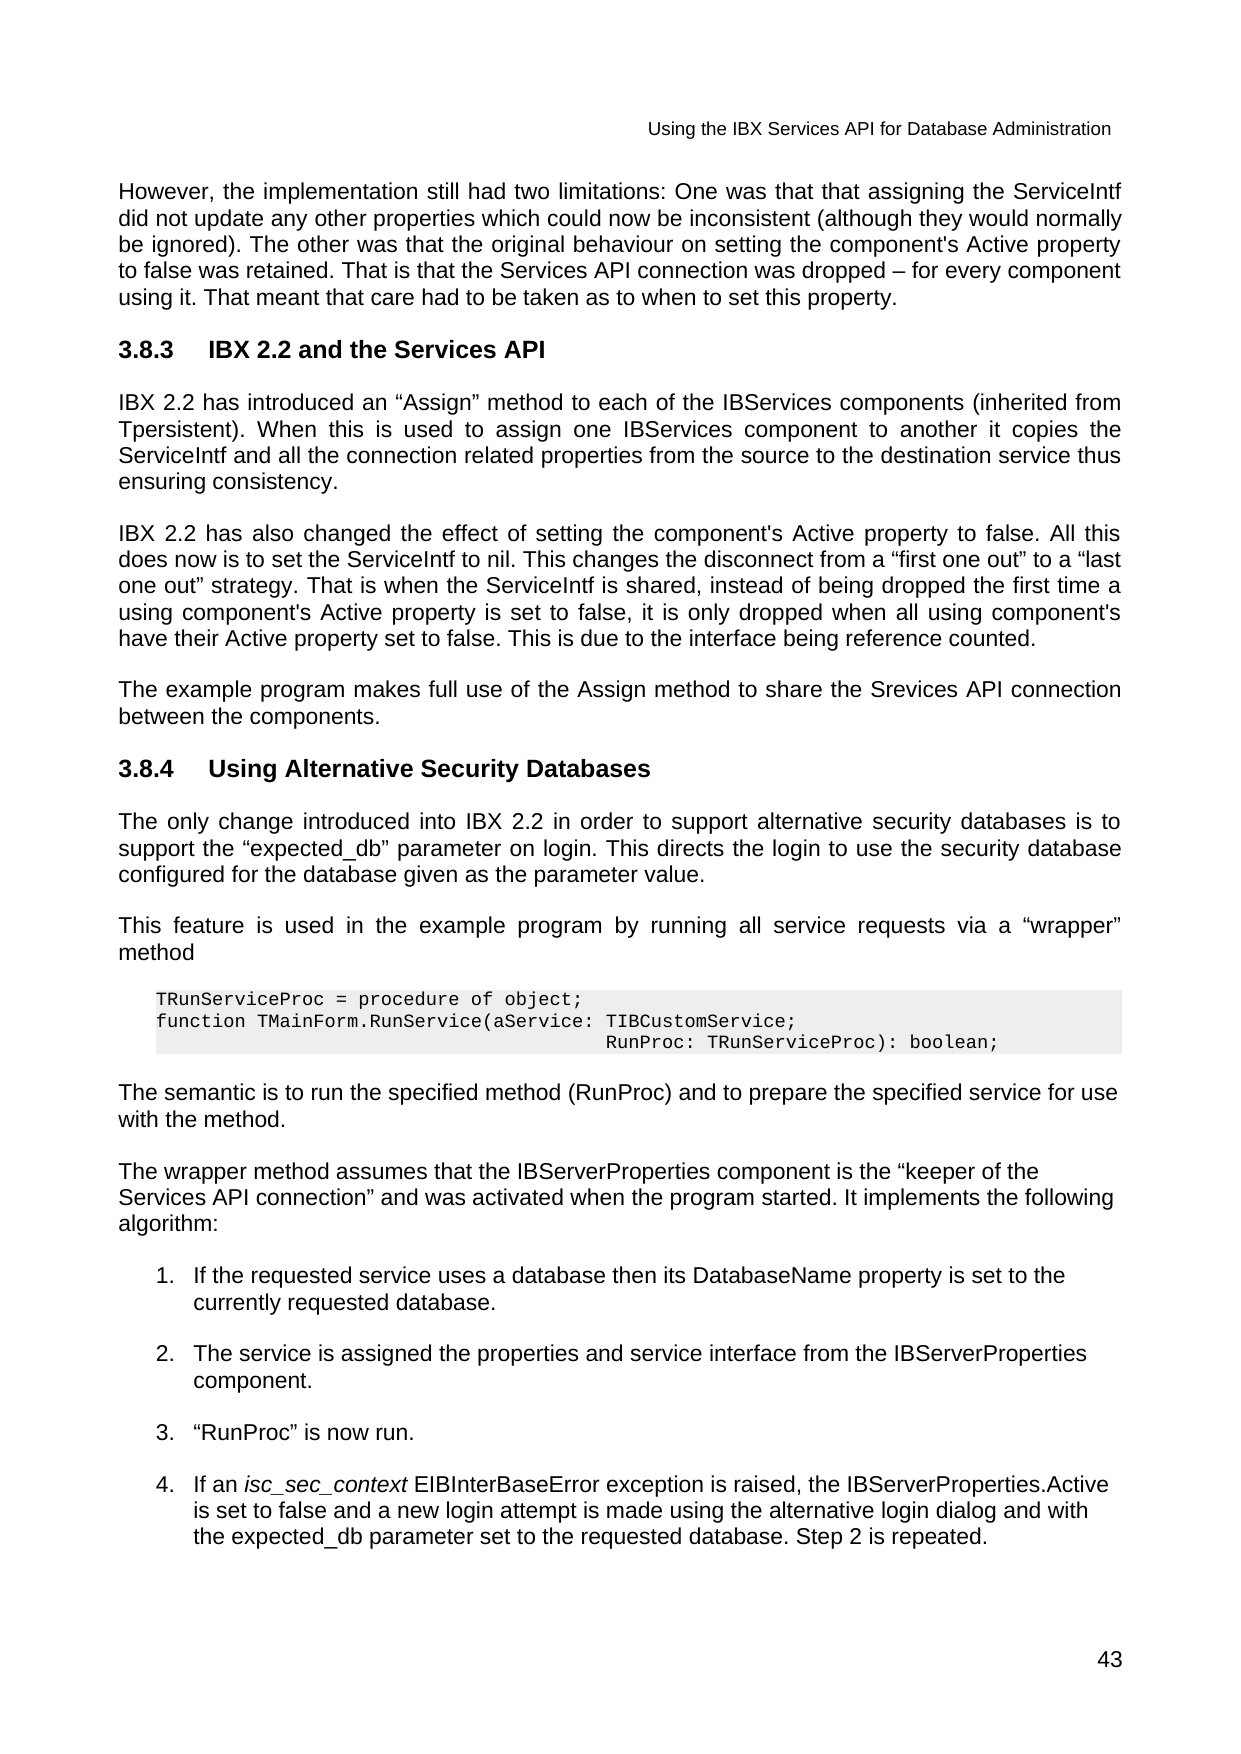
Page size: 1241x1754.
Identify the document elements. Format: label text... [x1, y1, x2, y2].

text IBX 2.2 has introduced an “Assign” method to each of the IBServices components (inherited from Tpersistent). When this is used to assign one IBServices component to another it copies the ServiceIntf and all the connection related properties from the source to the destination service thus ensuring consistency. [118, 389, 1122, 494]
text RunProc: TRunServiceProc): boolean; [156, 1033, 1122, 1054]
list The service is assigned the properties and service interface from the IBServerProperties component. [156, 1340, 1122, 1393]
text The only change introduced into IBX 2.2 in order to support alternative security databases is to support the “expected_db” parameter on login. This directs the login to use the security database configured for the database given as the parameter value. [118, 808, 1122, 887]
text TRunServiceProc = procedure of object; [156, 990, 1122, 1011]
text The example program makes full use of the Assign method to share the Srevices API connection between the components. [118, 676, 1122, 729]
text The wrapper method assumes that the IBServerProperties component is the “keeper of the Services API connection” and was activated when the program started. It implements the following algorithm: [118, 1158, 1122, 1237]
text However, the implementation still had two limitations: One was that that assigning the ServiceIntf did not update any other properties which could now be inconsistent (although they would normally be ignored). The other was that the original behaviour on setting the component's Active property to false was retained. That is that the Services API connection was dropped – for every component using it. That meant that care had to be taken as to when to set this property. [118, 178, 1122, 310]
list “RunProc” is now run. [156, 1419, 1122, 1445]
text This feature is used in the example program by running all service requests via a “wrapper” method [118, 912, 1122, 965]
subtitle Using Alternative Security Databases [118, 754, 1122, 783]
text The semantic is to run the specified method (RunProc) and to prepare the specified service for use with the method. [118, 1079, 1122, 1132]
text function TMainForm.RunService(aService: TIBCustomService; [156, 1011, 1122, 1033]
text IBX 2.2 has also changed the effect of setting the component's Active property to false. All this does now is to set the ServiceIntf to nil. This changes the disconnect from a “first one out” to a “last one out” strategy. That is when the ServiceIntf is shared, instead of being dropped the first time a using component's Active property is set to false, it is only dropped when all using component's have their Active property set to false. This is due to the interface being reference counted. [118, 519, 1122, 651]
list If the requested service uses a database then its DatabaseName property is set to the currently requested database. [156, 1262, 1122, 1315]
list If an isc_sec_context EIBInterBaseError exception is raised, the IBServerProperties.Active is set to false and a new login attempt is made using the alternative login dialog and with the expected_db parameter set to the requested database. Step 2 is repeated. [156, 1471, 1122, 1549]
subtitle IBX 2.2 and the Services API [118, 335, 1122, 364]
